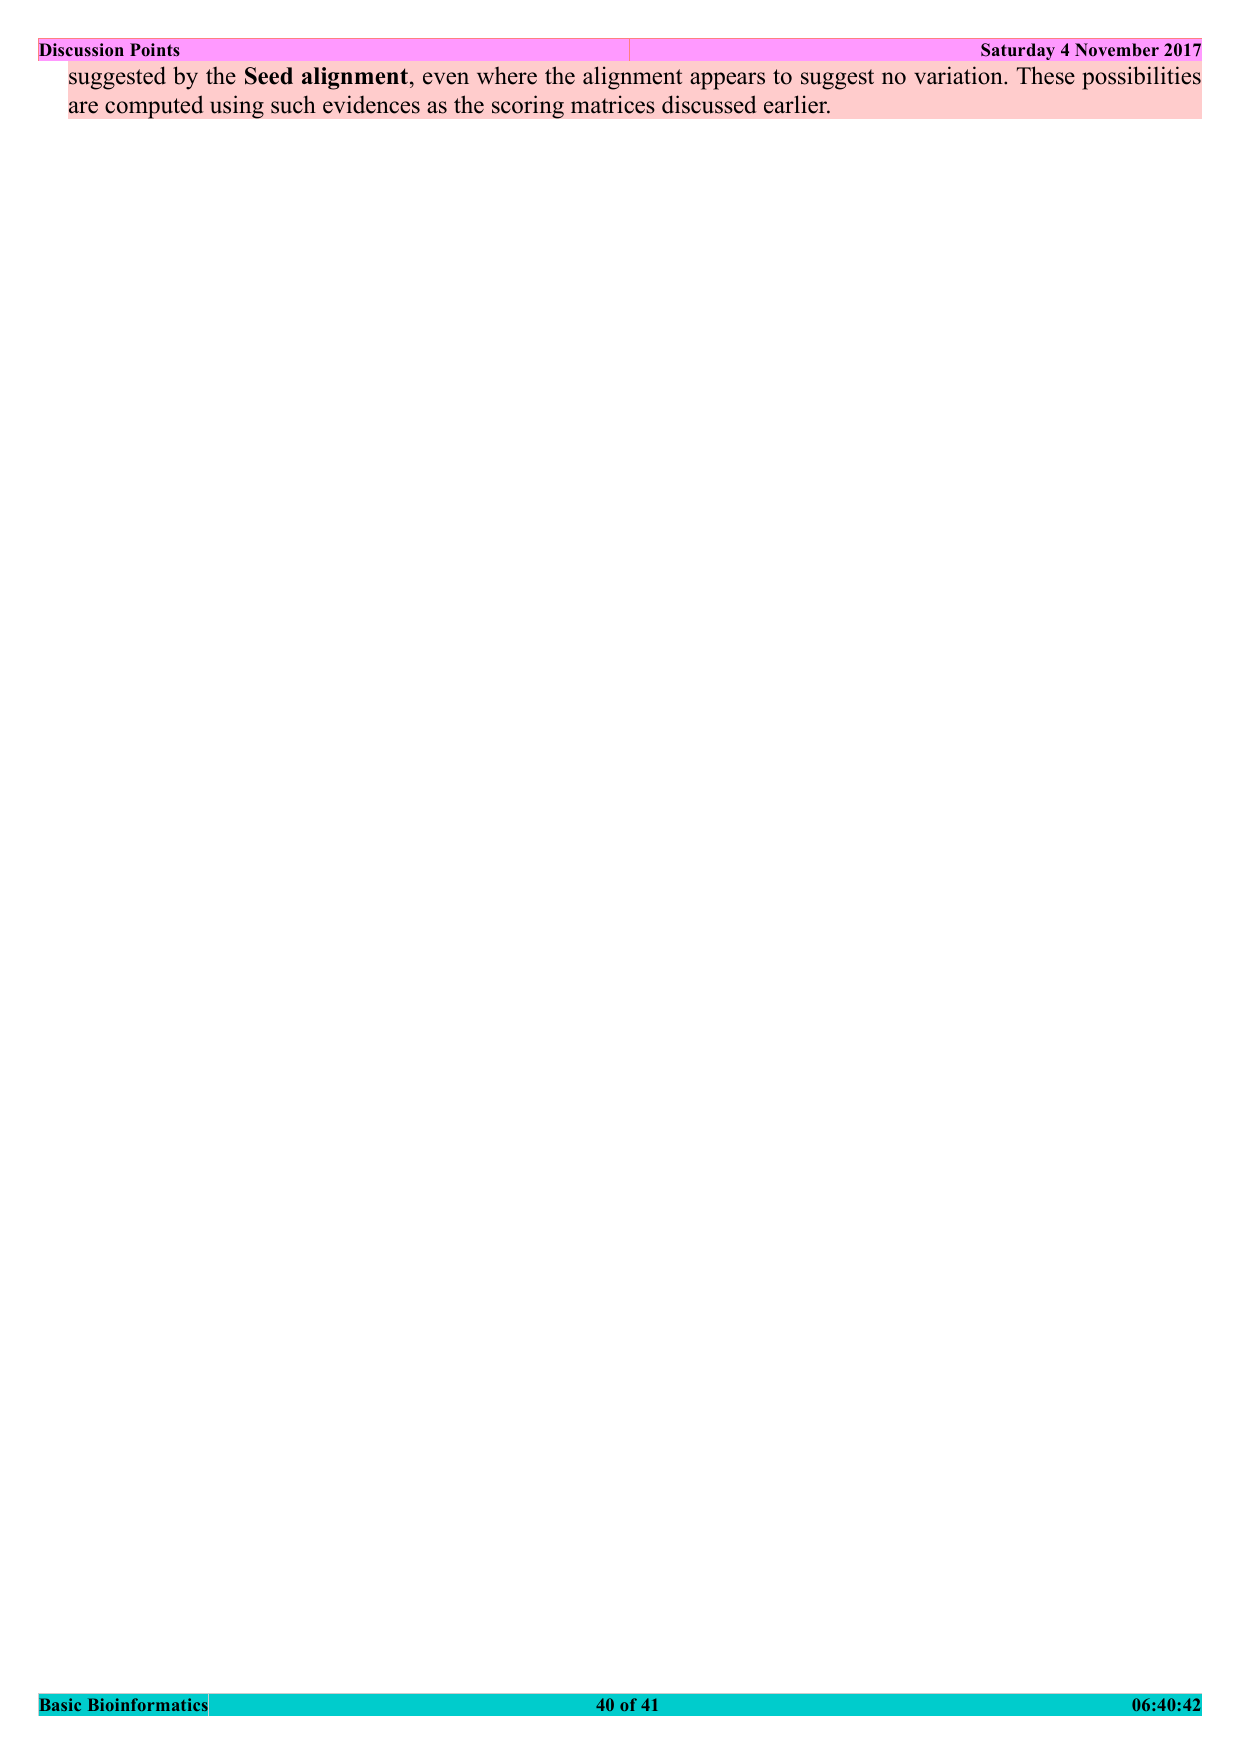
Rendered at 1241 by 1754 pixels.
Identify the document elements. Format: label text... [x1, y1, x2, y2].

text suggested by the Seed alignment, even where the alignment appears to suggest no variation. These possibilities are computed using such evidences as the scoring matrices discussed earlier. [68, 61, 1202, 119]
